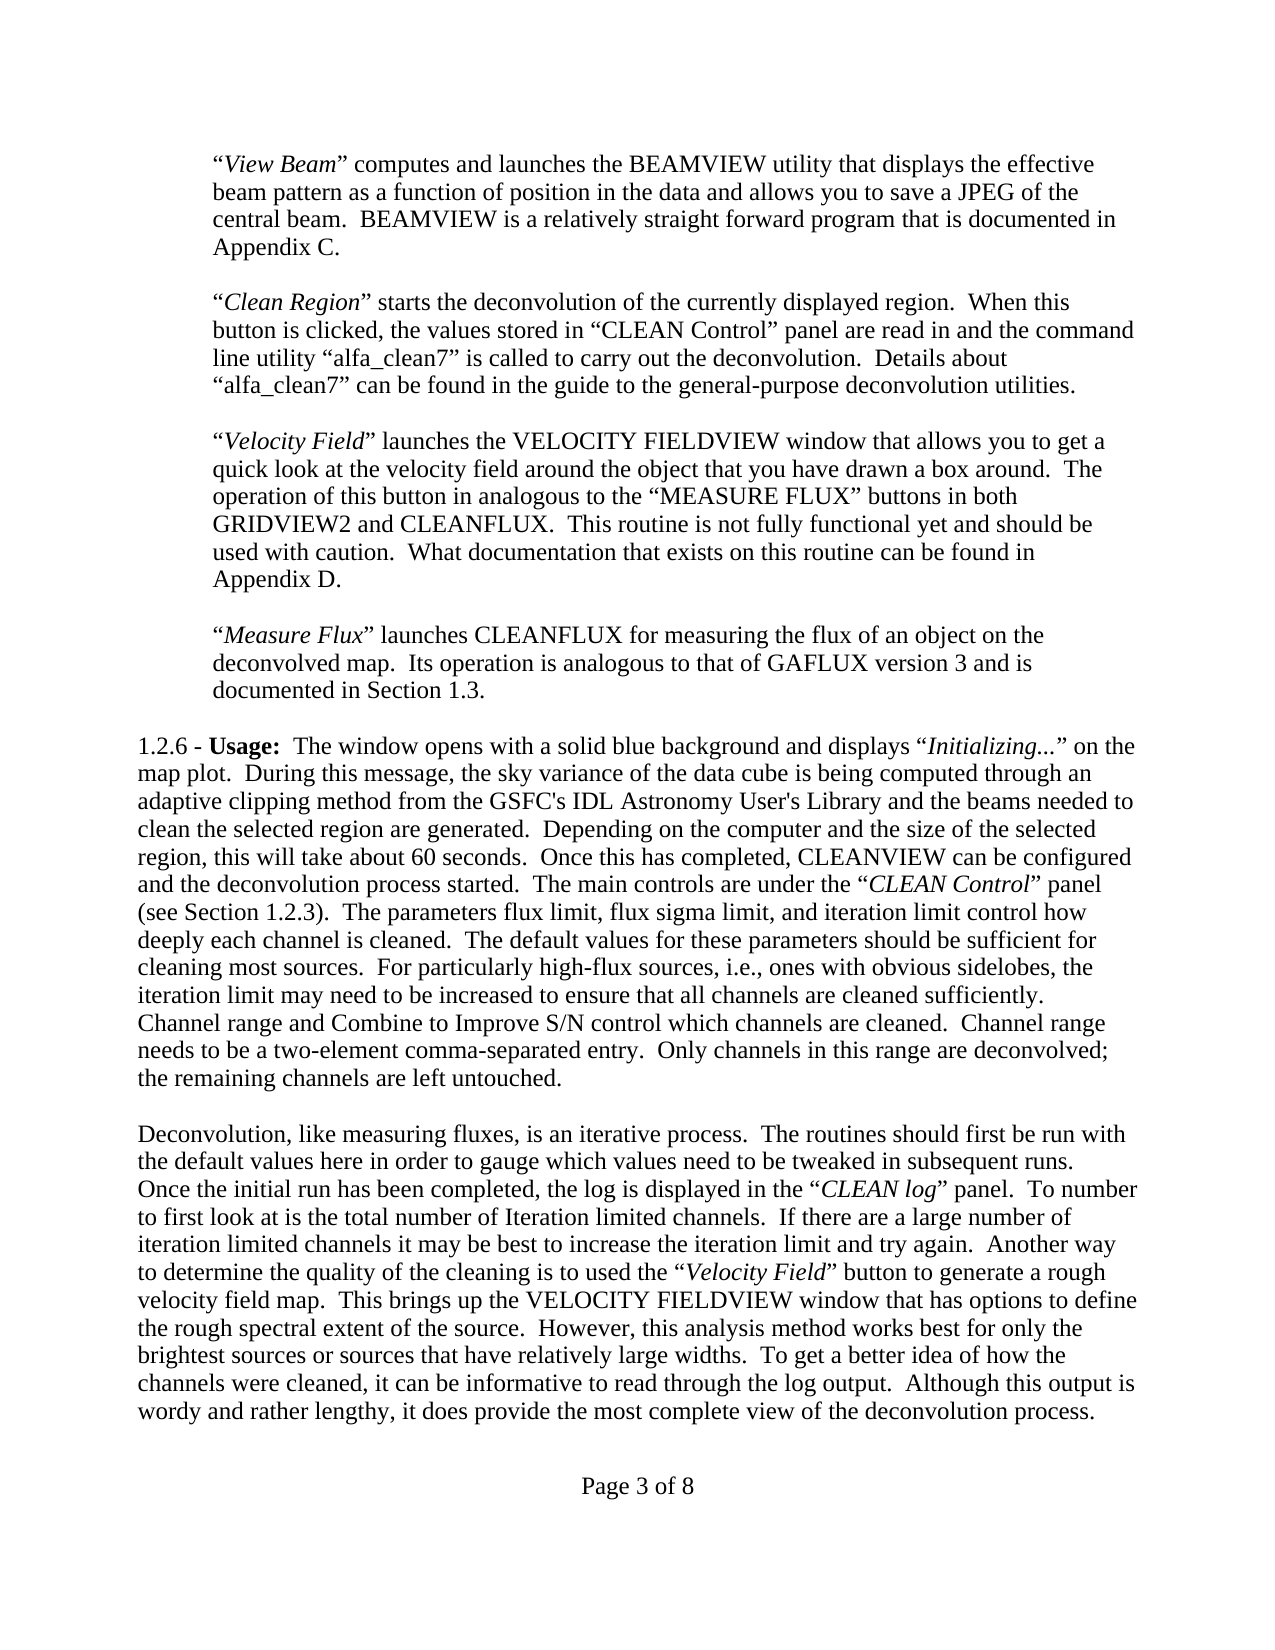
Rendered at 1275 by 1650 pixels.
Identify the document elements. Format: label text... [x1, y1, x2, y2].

text 1.2.6 - Usage: The window opens with a solid blue background and displays “Initializing...” on the map plot. During this message, the sky variance of the data cube is being computed through an adaptive clipping method from the GSFC's IDL Astronomy User's Library and the beams needed to clean the selected region are generated. Depending on the computer and the size of the selected region, this will take about 60 seconds. Once this has completed, CLEANVIEW can be configured and the deconvolution process started. The main controls are under the “CLEAN Control” panel (see Section 1.2.3). The parameters flux limit, flux sigma limit, and iteration limit control how deeply each channel is cleaned. The default values for these parameters should be sufficient for cleaning most sources. For particularly high-flux sources, i.e., ones with obvious sidelobes, the iteration limit may need to be increased to ensure that all channels are cleaned sufficiently. Channel range and Combine to Improve S/N control which channels are cleaned. Channel range needs to be a two-element comma-separated entry. Only channels in this range are deconvolved; the remaining channels are left untouched. [137, 732, 1138, 1092]
text Deconvolution, like measuring fluxes, is an iterative process. The routines should first be run with the default values here in order to gauge which values need to be tweaked in subsequent runs. Once the initial run has been completed, the log is displayed in the “CLEAN log” panel. To number to first look at is the total number of Iteration limited channels. If there are a large number of iteration limited channels it may be best to increase the iteration limit and try again. Another way to determine the quality of the cleaning is to used the “Velocity Field” button to generate a rough velocity field map. This brings up the VELOCITY FIELDVIEW window that has options to define the rough spectral extent of the source. However, this analysis method works best for only the brightest sources or sources that have relatively large widths. To get a better idea of how the channels were cleaned, it can be informative to read through the log output. Although this output is wordy and rather lengthy, it does provide the most complete view of the deconvolution process. [137, 1120, 1138, 1424]
text “View Beam” computes and launches the BEAMVIEW utility that displays the effective beam pattern as a function of position in the data and allows you to save a JPEG of the central beam. BEAMVIEW is a relatively straight forward program that is documented in Appendix C. [212, 150, 1138, 261]
text “Clean Region” starts the deconvolution of the currently displayed region. When this button is clicked, the values stored in “CLEAN Control” panel are read in and the command line utility “alfa_clean7” is called to carry out the deconvolution. Details about “alfa_clean7” can be found in the guide to the general-purpose deconvolution utilities. [212, 288, 1138, 399]
text “Measure Flux” launches CLEANFLUX for measuring the flux of an object on the deconvolved map. Its operation is analogous to that of GAFLUX version 3 and is documented in Section 1.3. [212, 621, 1138, 704]
text “Velocity Field” launches the VELOCITY FIELDVIEW window that allows you to get a quick look at the velocity field around the object that you have drawn a box around. The operation of this button in analogous to the “MEASURE FLUX” buttons in both GRIDVIEW2 and CLEANFLUX. This routine is not fully functional yet and should be used with caution. What documentation that exists on this routine can be found in Appendix D. [212, 427, 1138, 593]
